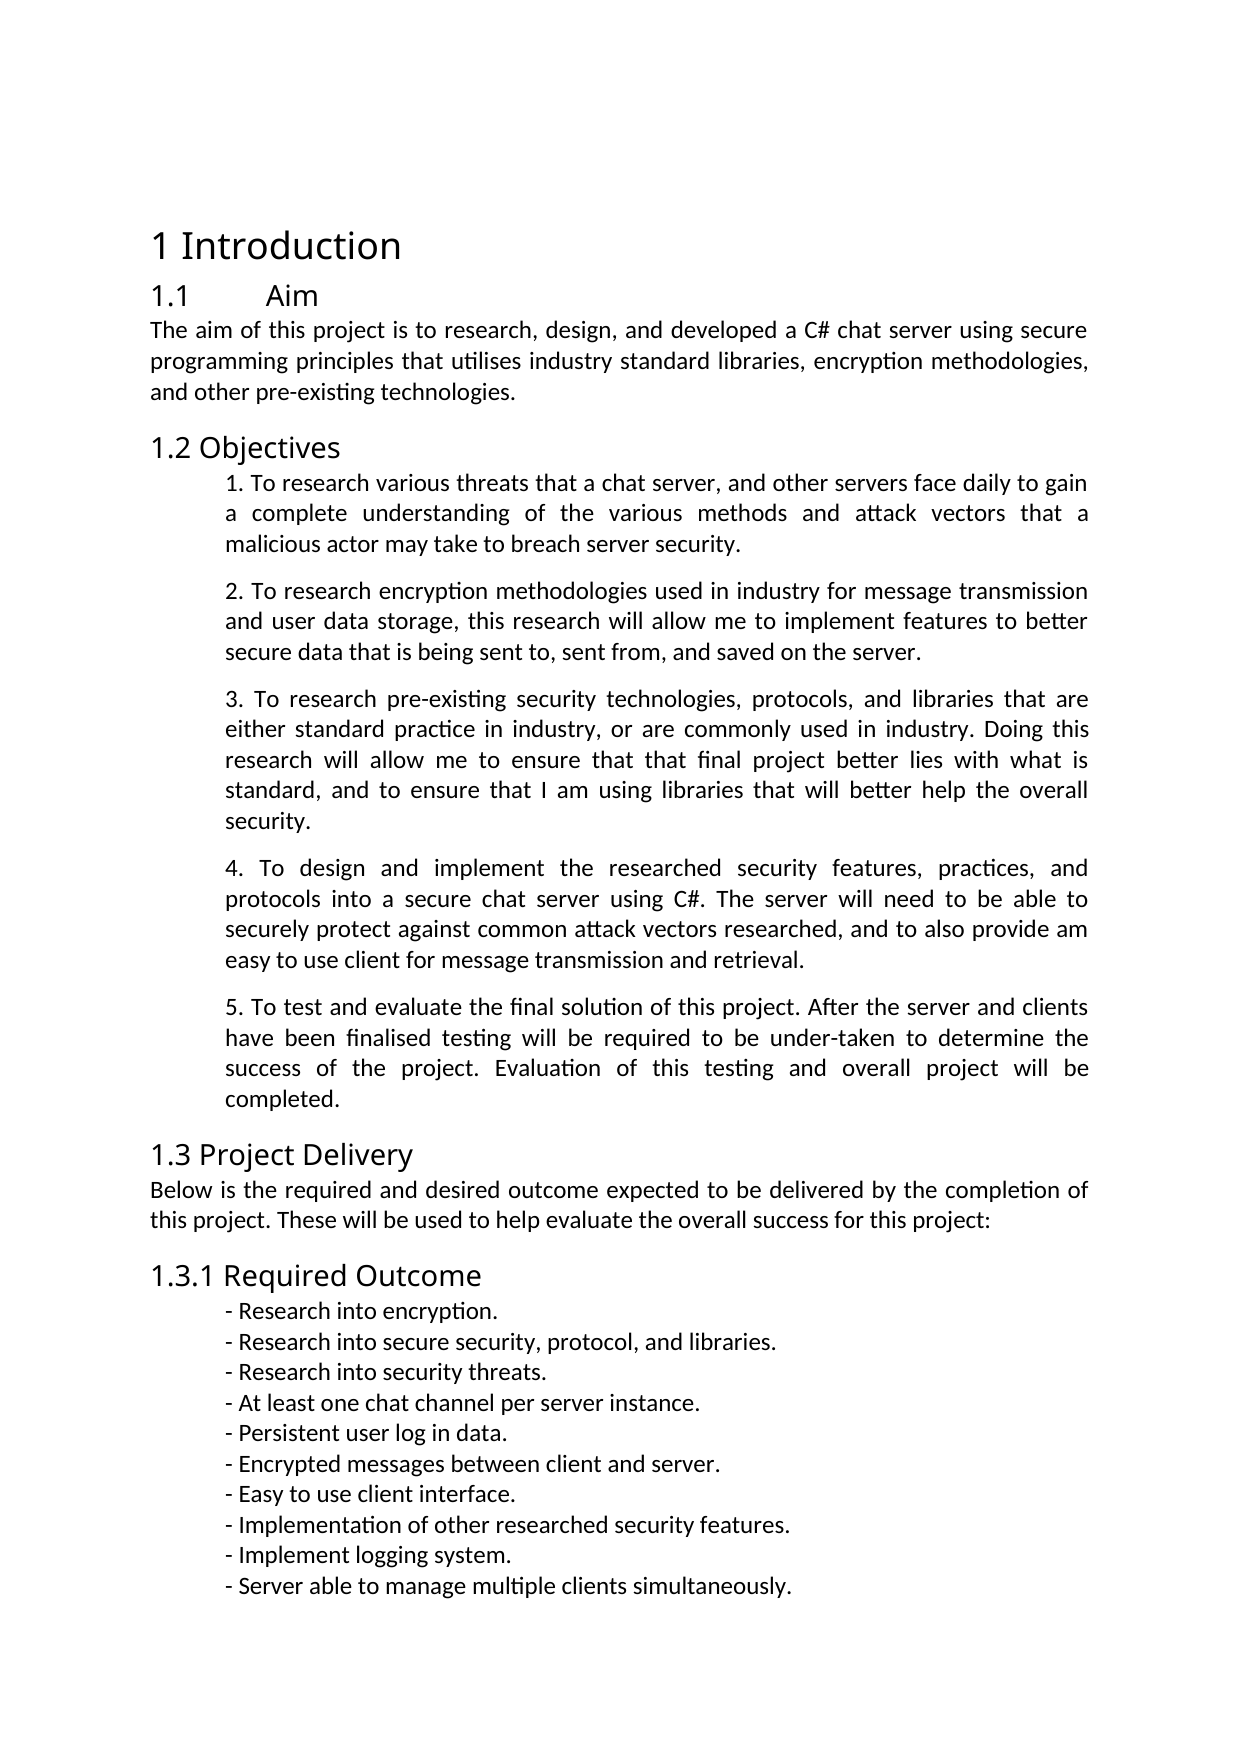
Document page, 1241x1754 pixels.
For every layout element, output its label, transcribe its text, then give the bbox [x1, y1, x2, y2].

text 1. To research various threats that a chat server, and other servers face daily to gain a complete understanding of the various methods and attack vectors that a malicious actor may take to breach server security. [225, 467, 1090, 558]
list - Research into secure security, protocol, and libraries. [225, 1326, 1090, 1356]
list - Implementation of other researched security features. [225, 1509, 1090, 1539]
text The aim of this project is to research, design, and developed a C# chat server using secure programming principles that utilises industry standard libraries, encryption methodologies, and other pre-existing technologies. [150, 314, 1090, 406]
text 5. To test and evaluate the final solution of this project. After the server and clients have been finalised testing will be required to be under-taken to determine the success of the project. Evaluation of this testing and overall project will be completed. [225, 991, 1090, 1113]
subtitle 1.3.1 Required Outcome [150, 1256, 1090, 1295]
text 4. To design and implement the researched security features, practices, and protocols into a secure chat server using C#. The server will need to be able to securely protect against common attack vectors researched, and to also provide am easy to use client for message transmission and retrieval. [225, 852, 1090, 974]
list - Easy to use client interface. [225, 1478, 1090, 1509]
list - At least one chat channel per server instance. [225, 1387, 1090, 1417]
list - Server able to manage multiple clients simultaneously. [225, 1570, 1090, 1601]
subtitle 1.3 Project Delivery [150, 1134, 1090, 1174]
subtitle 1 Introduction [150, 220, 1090, 271]
list - Implement logging system. [225, 1539, 1090, 1570]
list - Encrypted messages between client and server. [225, 1448, 1090, 1478]
list - Research into security threats. [225, 1356, 1090, 1387]
list - Persistent user log in data. [225, 1417, 1090, 1448]
text 3. To research pre-existing security technologies, protocols, and libraries that are either standard practice in industry, or are commonly used in industry. Doing this research will allow me to ensure that that final project better lies with what is standard, and to ensure that I am using libraries that will better help the overall security. [225, 683, 1090, 836]
subtitle Aim [150, 275, 1090, 314]
text Below is the required and desired outcome expected to be delivered by the completion of this project. These will be used to help evaluate the overall success for this project: [150, 1174, 1090, 1235]
list - Research into encryption. [225, 1295, 1090, 1326]
text 2. To research encryption methodologies used in industry for message transmission and user data storage, this research will allow me to implement features to better secure data that is being sent to, sent from, and saved on the server. [225, 575, 1090, 666]
subtitle 1.2 Objectives [150, 427, 1090, 467]
